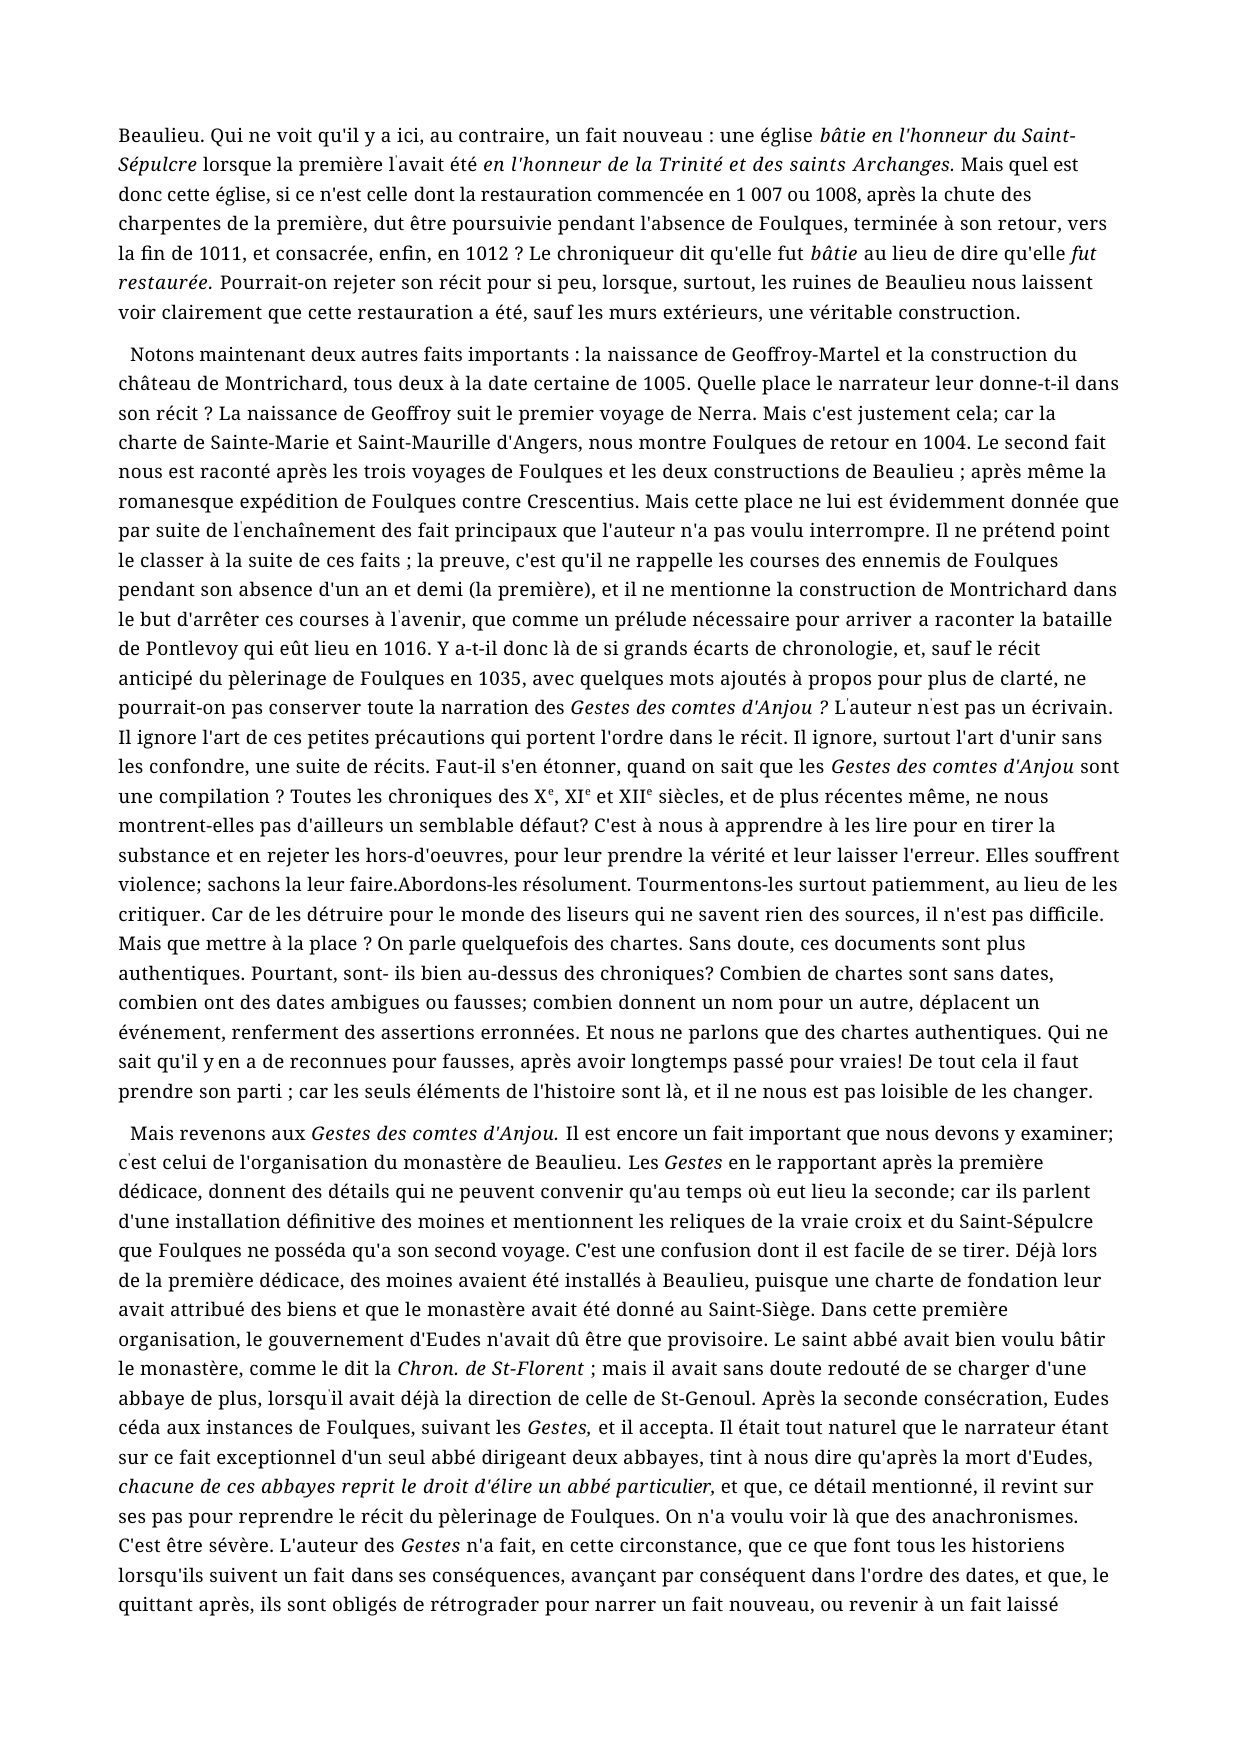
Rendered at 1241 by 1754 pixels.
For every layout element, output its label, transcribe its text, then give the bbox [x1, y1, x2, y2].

text Mais revenons aux Gestes des comtes d'Anjou. Il est encore un fait important que nous devons y examiner; c'est celui de l'organisation du monastère de Beaulieu. Les Gestes en le rapportant après la première dédicace, donnent des détails qui ne peuvent convenir qu'au temps où eut lieu la seconde; car ils parlent d'une installation définitive des moines et mentionnent les reliques de la vraie croix et du Saint-Sépulcre que Foulques ne posséda qu'a son second voyage. C'est une confusion dont il est facile de se tirer. Déjà lors de la première dédicace, des moines avaient été installés à Beaulieu, puisque une charte de fondation leur avait attribué des biens et que le monastère avait été donné au Saint-Siège. Dans cette première organisation, le gouvernement d'Eudes n'avait dû être que provisoire. Le saint abbé avait bien voulu bâtir le monastère, comme le dit la Chron. de St-Florent ; mais il avait sans doute redouté de se charger d'une abbaye de plus, lorsqu'il avait déjà la direction de celle de St-Genoul. Après la seconde consécration, Eudes céda aux instances de Foulques, suivant les Gestes, et il accepta. Il était tout naturel que le narrateur étant sur ce fait exceptionnel d'un seul abbé dirigeant deux abbayes, tint à nous dire qu'après la mort d'Eudes, chacune de ces abbayes reprit le droit d'élire un abbé particulier, et que, ce détail mentionné, il revint sur ses pas pour reprendre le récit du pèlerinage de Foulques. On n'a voulu voir là que des anachronismes. C'est être sévère. L'auteur des Gestes n'a fait, en cette circonstance, que ce que font tous les historiens lorsqu'ils suivent un fait dans ses conséquences, avançant par conséquent dans l'ordre des dates, et que, le quittant après, ils sont obligés de rétrograder pour narrer un fait nouveau, ou revenir à un fait laissé [118, 1116, 1122, 1617]
text Beaulieu. Qui ne voit qu'il y a ici, au contraire, un fait nouveau : une église bâtie en l'honneur du Saint-Sépulcre lorsque la première l'avait été en l'honneur de la Trinité et des saints Archanges. Mais quel est donc cette église, si ce n'est celle dont la restauration commencée en 1 007 ou 1008, après la chute des charpentes de la première, dut être poursuivie pendant l'absence de Foulques, terminée à son retour, vers la fin de 1011, et consacrée, enfin, en 1012 ? Le chroniqueur dit qu'elle fut bâtie au lieu de dire qu'elle fut restaurée. Pourrait-on rejeter son récit pour si peu, lorsque, surtout, les ruines de Beaulieu nous laissent voir clairement que cette restauration a été, sauf les murs extérieurs, une véritable construction. [118, 118, 1122, 324]
text Notons maintenant deux autres faits importants : la naissance de Geoffroy-Martel et la construction du château de Montrichard, tous deux à la date certaine de 1005. Quelle place le narrateur leur donne-t-il dans son récit ? La naissance de Geoffroy suit le premier voyage de Nerra. Mais c'est justement cela; car la charte de Sainte-Marie et Saint-Maurille d'Angers, nous montre Foulques de retour en 1004. Le second fait nous est raconté après les trois voyages de Foulques et les deux constructions de Beaulieu ; après même la romanesque expédition de Foulques contre Crescentius. Mais cette place ne lui est évidemment donnée que par suite de l'enchaînement des fait principaux que l'auteur n'a pas voulu interrompre. Il ne prétend point le classer à la suite de ces faits ; la preuve, c'est qu'il ne rappelle les courses des ennemis de Foulques pendant son absence d'un an et demi (la première), et il ne mentionne la construction de Montrichard dans le but d'arrêter ces courses à l'avenir, que comme un prélude nécessaire pour arriver a raconter la bataille de Pontlevoy qui eût lieu en 1016. Y a-t-il donc là de si grands écarts de chronologie, et, sauf le récit anticipé du pèlerinage de Foulques en 1035, avec quelques mots ajoutés à propos pour plus de clarté, ne pourrait-on pas conserver toute la narration des Gestes des comtes d'Anjou ? L'auteur n'est pas un écrivain. Il ignore l'art de ces petites précautions qui portent l'ordre dans le récit. Il ignore, surtout l'art d'unir sans les confondre, une suite de récits. Faut-il s'en étonner, quand on sait que les Gestes des comtes d'Anjou sont une compilation ? Toutes les chroniques des Xe, XIe et XIIe siècles, et de plus récentes même, ne nous montrent-elles pas d'ailleurs un semblable défaut? C'est à nous à apprendre à les lire pour en tirer la substance et en rejeter les hors-d'oeuvres, pour leur prendre la vérité et leur laisser l'erreur. Elles souffrent violence; sachons la leur faire.Abordons-les résolument. Tourmentons-les surtout patiemment, au lieu de les critiquer. Car de les détruire pour le monde des liseurs qui ne savent rien des sources, il n'est pas difficile. Mais que mettre à la place ? On parle quelquefois des chartes. Sans doute, ces documents sont plus authentiques. Pourtant, sont- ils bien au-dessus des chroniques? Combien de chartes sont sans dates, combien ont des dates ambigues ou fausses; combien donnent un nom pour un autre, déplacent un événement, renferment des assertions erronnées. Et nous ne parlons que des chartes authentiques. Qui ne sait qu'il y en a de reconnues pour fausses, après avoir longtemps passé pour vraies! De tout cela il faut prendre son parti ; car les seuls éléments de l'histoire sont là, et il ne nous est pas loisible de les changer. [118, 337, 1122, 1103]
